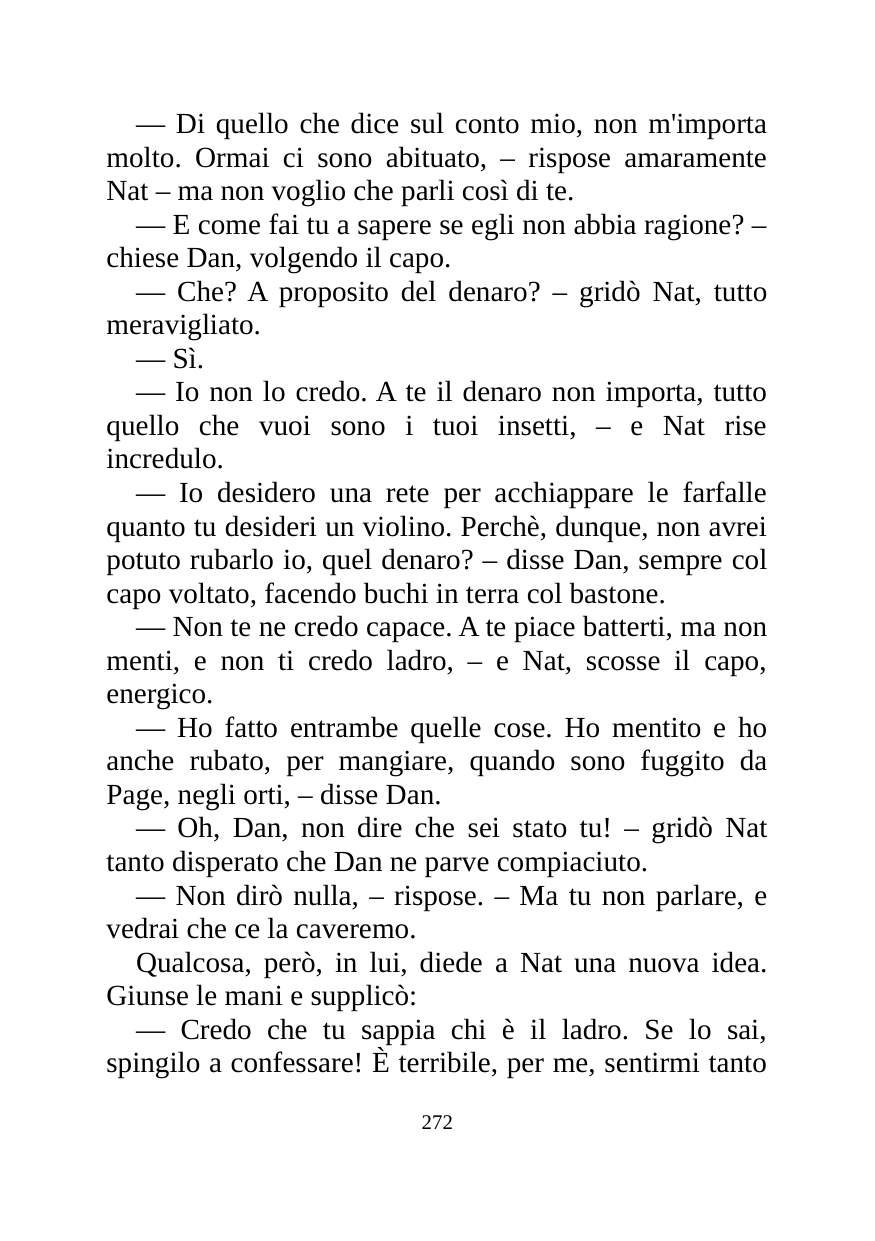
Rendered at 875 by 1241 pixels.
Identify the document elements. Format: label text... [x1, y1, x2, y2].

text — Ho fatto entrambe quelle cose. Ho mentito e ho anche rubato, per mangiare, quando sono fuggito da Page, negli orti, – disse Dan. [106, 710, 768, 811]
text — Sì. [106, 341, 768, 374]
text — Che? A proposito del denaro? – gridò Nat, tutto meravigliato. [106, 274, 768, 341]
text Qualcosa, però, in lui, diede a Nat una nuova idea. Giunse le mani e supplicò: [106, 945, 768, 1012]
text — Di quello che dice sul conto mio, non m'importa molto. Ormai ci sono abituato, – rispose amaramente Nat – ma non voglio che parli così di te. [106, 106, 768, 207]
text — Oh, Dan, non dire che sei stato tu! – gridò Nat tanto disperato che Dan ne parve compiaciuto. [106, 811, 768, 878]
text — Credo che tu sappia chi è il ladro. Se lo sai, spingilo a confessare! È terribile, per me, sentirmi tanto [106, 1012, 768, 1079]
text — Non te ne credo capace. A te piace batterti, ma non menti, e non ti credo ladro, – e Nat, scosse il capo, energico. [106, 609, 768, 710]
text — Non dirò nulla, – rispose. – Ma tu non parlare, e vedrai che ce la caveremo. [106, 878, 768, 945]
text — Io desidero una rete per acchiappare le farfalle quanto tu desideri un violino. Perchè, dunque, non avrei potuto rubarlo io, quel denaro? – disse Dan, sempre col capo voltato, facendo buchi in terra col bastone. [106, 475, 768, 609]
text — E come fai tu a sapere se egli non abbia ragione? – chiese Dan, volgendo il capo. [106, 207, 768, 274]
text — Io non lo credo. A te il denaro non importa, tutto quello che vuoi sono i tuoi insetti, – e Nat rise incredulo. [106, 374, 768, 475]
